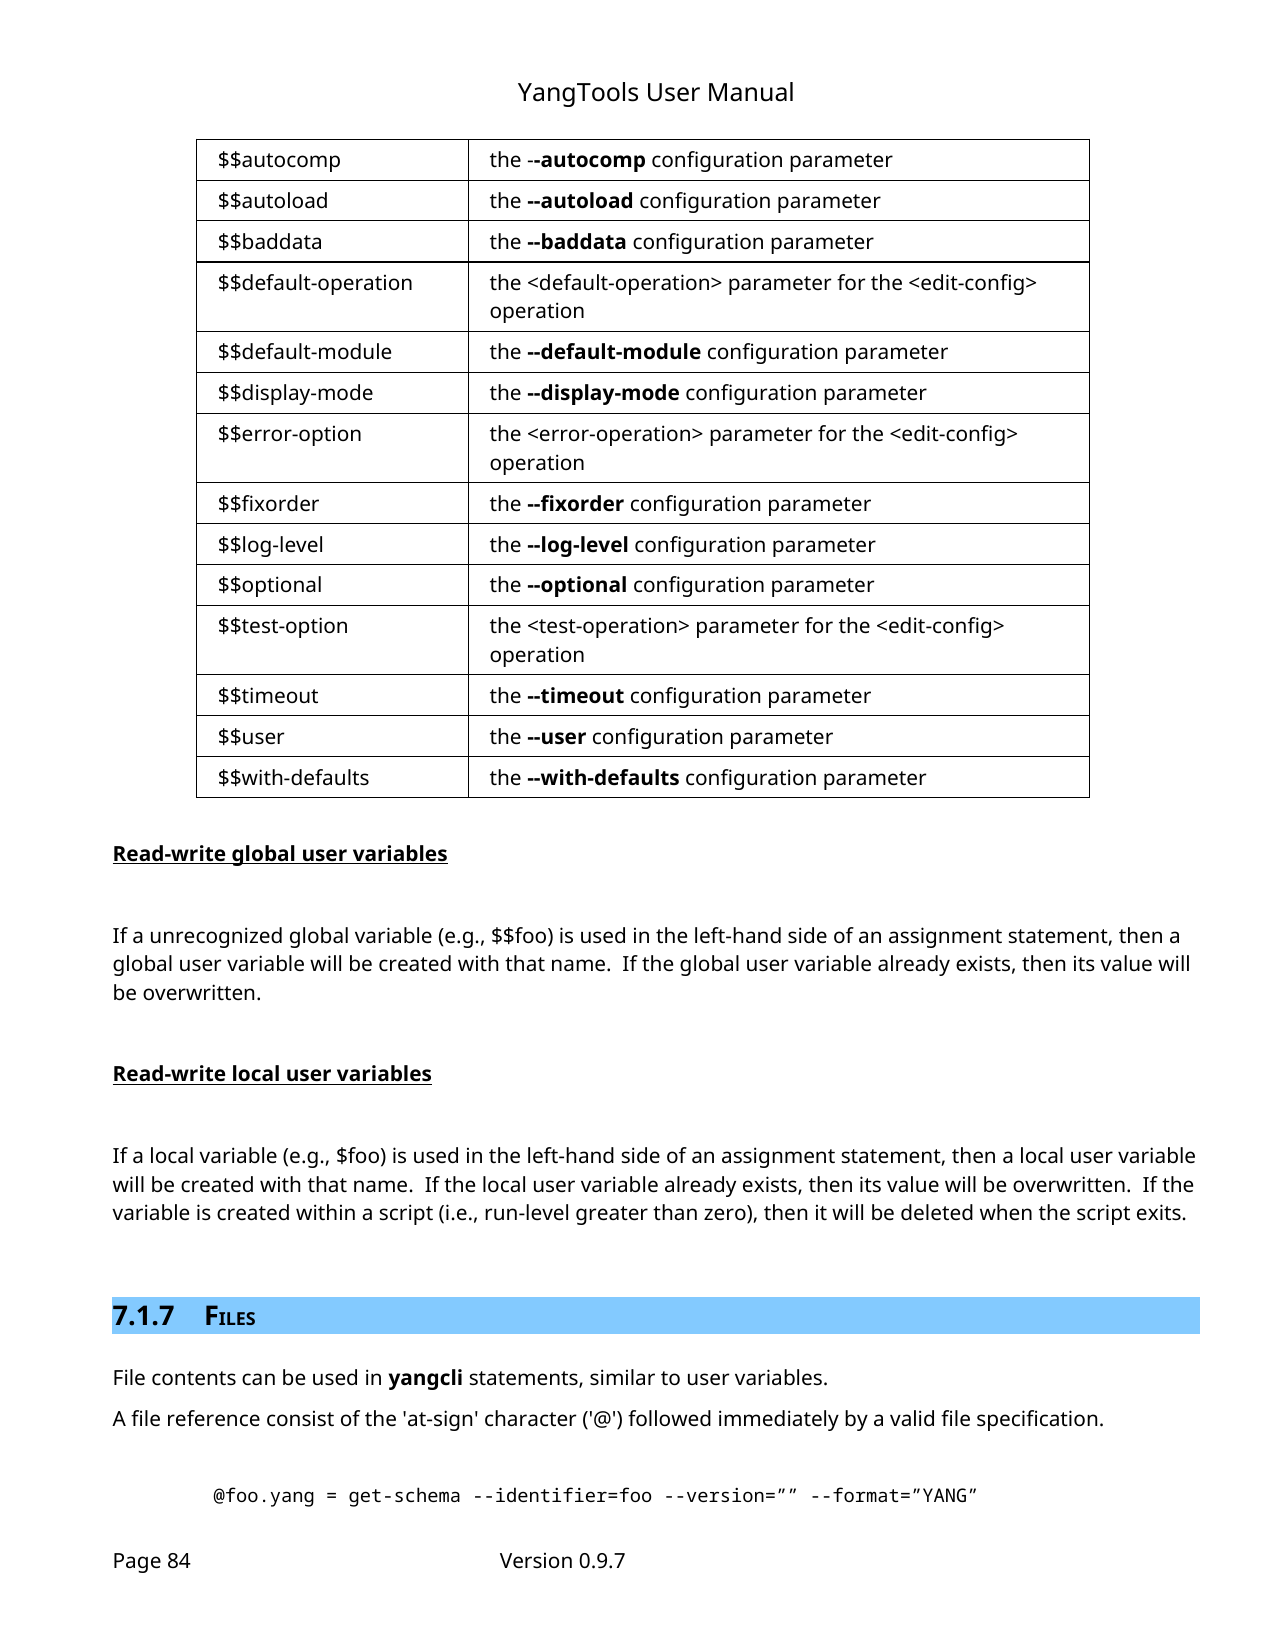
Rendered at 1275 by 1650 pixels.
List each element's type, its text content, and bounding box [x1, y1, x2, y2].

table_cell the --display-mode configuration parameter [469, 373, 1089, 413]
text Read-write global user variables [112, 839, 1200, 867]
table_cell $$with-defaults [197, 757, 468, 797]
table_cell the --optional configuration parameter [469, 565, 1089, 605]
table_cell the <error-operation> parameter for the <edit-config> operation [469, 414, 1089, 482]
table_cell the --default-module configuration parameter [469, 332, 1089, 372]
table_cell $$default-operation [197, 263, 468, 331]
table_cell the --baddata configuration parameter [469, 221, 1089, 261]
table_cell the --user configuration parameter [469, 716, 1089, 756]
table_cell $$error-option [197, 414, 468, 482]
table_cell $$autoload [197, 181, 468, 220]
table_cell $$timeout [197, 675, 468, 715]
table_cell $$optional [197, 565, 468, 605]
table_cell $$test-option [197, 606, 468, 674]
table_cell $$log-level [197, 524, 468, 564]
table_cell $$fixorder [197, 483, 468, 523]
table_cell the --fixorder configuration parameter [469, 483, 1089, 523]
table_cell the <test-operation> parameter for the <edit-config> operation [469, 606, 1089, 674]
table_cell the --autocomp configuration parameter [469, 140, 1089, 179]
table_cell the --log-level configuration parameter [469, 524, 1089, 564]
table_cell $$display-mode [197, 373, 468, 413]
table_cell the --with-defaults configuration parameter [469, 757, 1089, 797]
text If a local variable (e.g., $foo) is used in the left-hand side of an assignment statement, then a local user variable will be created with that name. If the local user variable already exists, then its value will be overwritten. If the variable is created within a script (i.e., run-level greater than zero), then it will be deleted when the script exits. [112, 1141, 1200, 1227]
text If a unrecognized global variable (e.g., $$foo) is used in the left-hand side of an assignment statement, then a global user variable will be created with that name. If the global user variable already exists, then its value will be overwritten. [112, 921, 1200, 1006]
table_cell $$autocomp [197, 140, 468, 179]
subtitle Files [112, 1297, 1200, 1334]
table_cell $$user [197, 716, 468, 756]
text Read-write local user variables [112, 1059, 1200, 1088]
text A file reference consist of the 'at-sign' character ('@') followed immediately by a valid file specification. [112, 1404, 1200, 1432]
text File contents can be used in yangcli statements, similar to user variables. [112, 1363, 1200, 1391]
table_cell the --timeout configuration parameter [469, 675, 1089, 715]
text @foo.yang = get-schema --identifier=foo --version=”” --format=”YANG” [139, 1482, 1200, 1508]
table_cell the <default-operation> parameter for the <edit-config> operation [469, 263, 1089, 331]
table_cell $$default-module [197, 332, 468, 372]
table_cell $$baddata [197, 221, 468, 261]
table_cell the --autoload configuration parameter [469, 181, 1089, 220]
